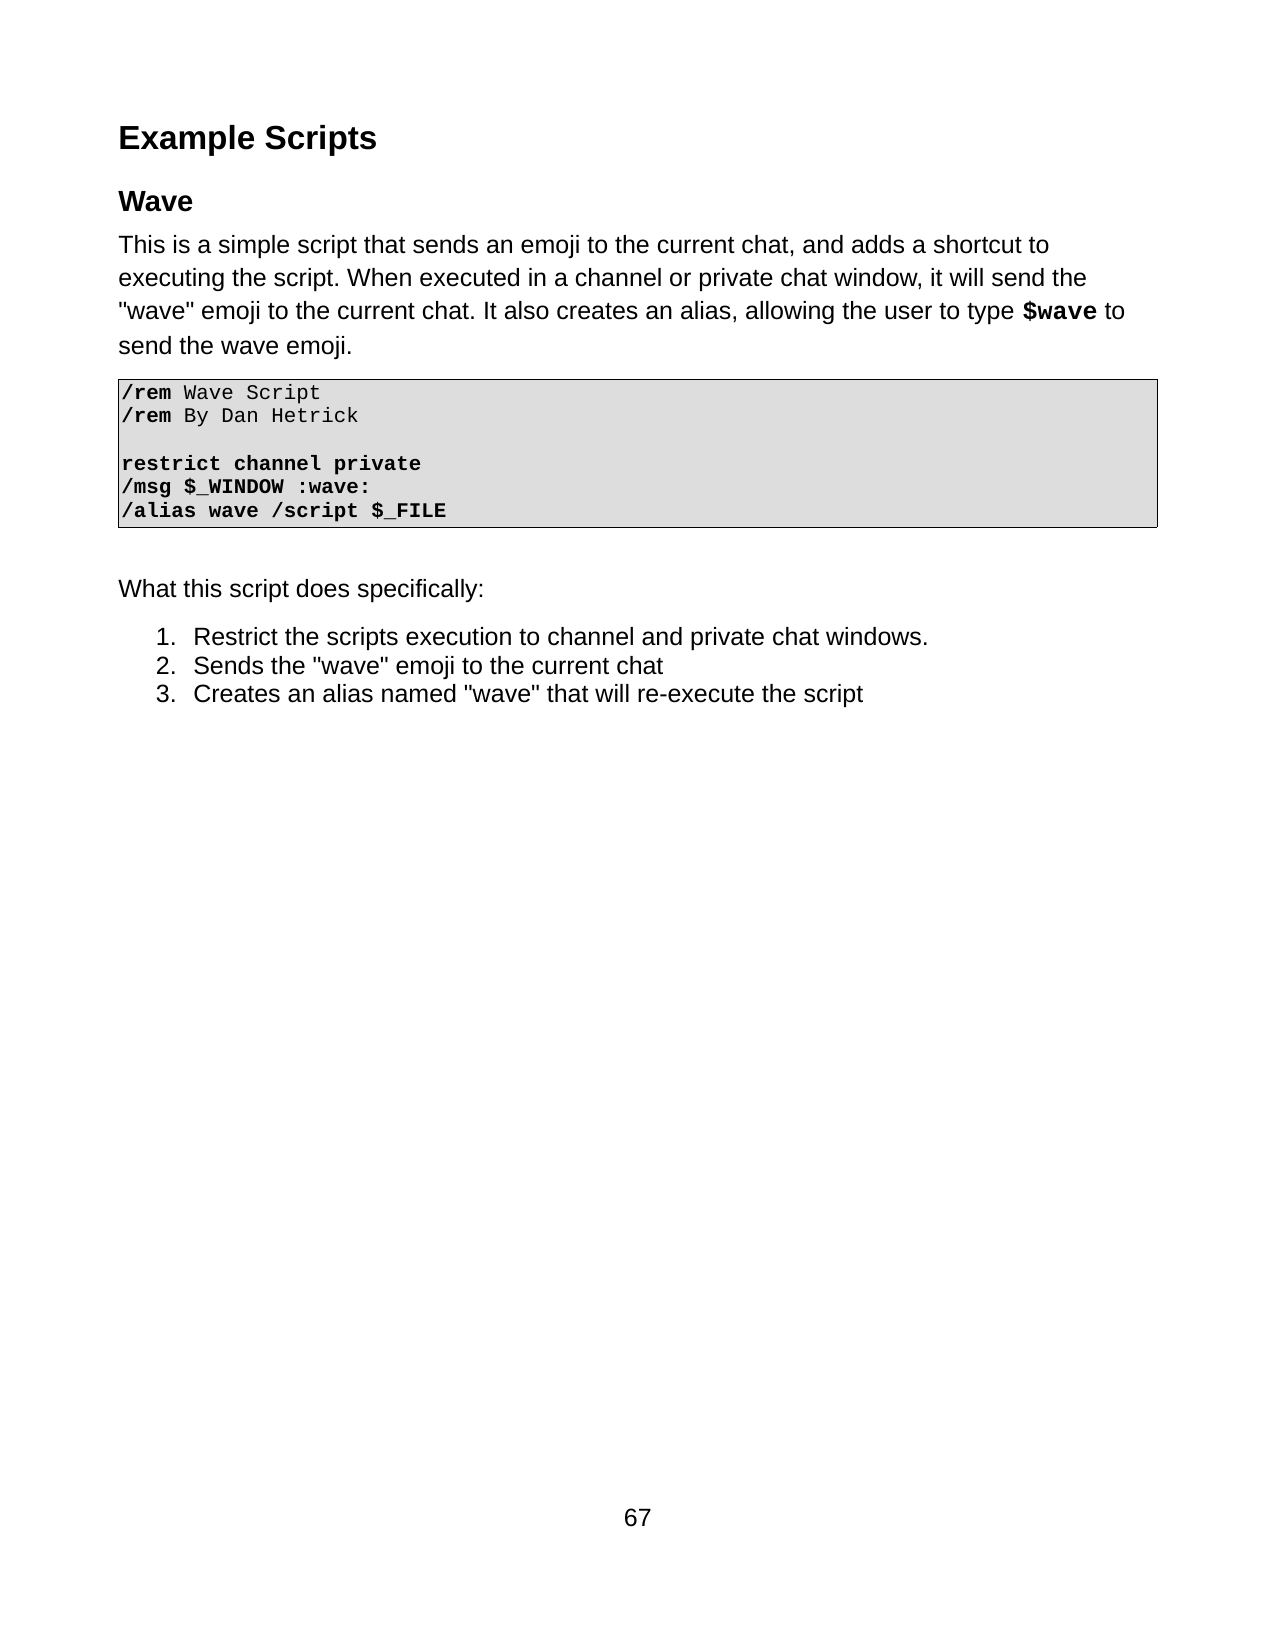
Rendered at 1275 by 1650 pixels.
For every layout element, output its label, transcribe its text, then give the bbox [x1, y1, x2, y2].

table_header /rem Wave Script /rem By Dan Hetrick restrict channel private /msg $_WINDOW :wave: /alias wave /script $_FILE [119, 380, 1157, 527]
text What this script does specifically: [118, 574, 1157, 603]
list Sends the "wave" emoji to the current chat [156, 651, 1157, 679]
list Restrict the scripts execution to channel and private chat windows. [156, 622, 1157, 651]
list Creates an alias named "wave" that will re-execute the script [156, 679, 1157, 708]
subtitle Example Scripts [118, 118, 1157, 157]
text This is a simple script that sends an emoji to the current chat, and adds a shortcut to executing the script. When executed in a channel or private chat window, it will send the "wave" emoji to the current chat. It also creates an alias, allowing the user to type $wave to send the wave emoji. [118, 230, 1157, 360]
subtitle Wave [118, 184, 1157, 217]
